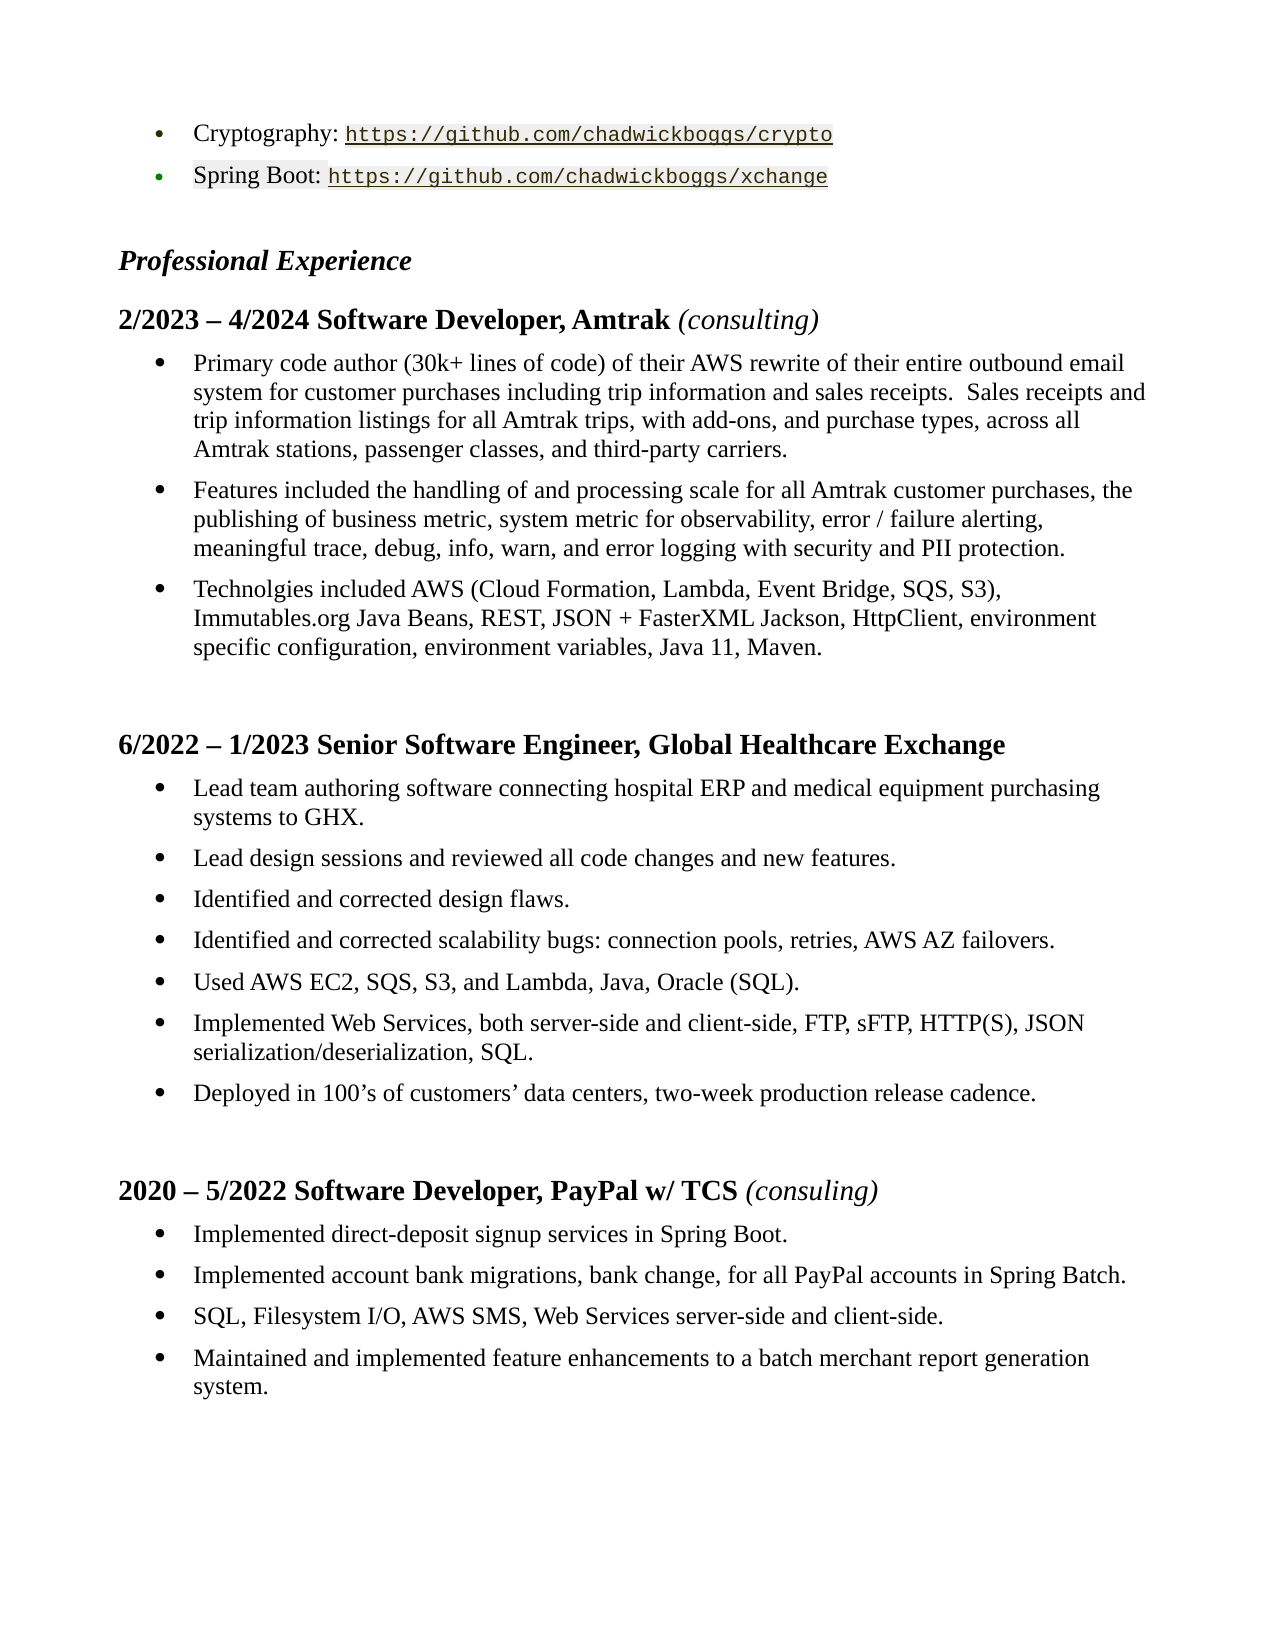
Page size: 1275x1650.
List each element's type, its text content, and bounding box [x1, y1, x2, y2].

list Implemented Web Services, both server-side and client-side, FTP, sFTP, HTTP(S), JSON serialization/deserialization, SQL. [156, 1008, 1157, 1065]
list Technolgies included AWS (Cloud Formation, Lambda, Event Bridge, SQS, S3), Immutables.org Java Beans, REST, JSON + FasterXML Jackson, HttpClient, environment specific configuration, environment variables, Java 11, Maven. [156, 574, 1157, 661]
list Identified and corrected scalability bugs: connection pools, retries, AWS AZ failovers. [156, 925, 1157, 954]
subtitle 2020 – 5/2022 Software Developer, PayPal w/ TCS (consuling) [118, 1173, 1157, 1206]
list Features included the handling of and processing scale for all Amtrak customer purchases, the publishing of business metric, system metric for observability, error / failure alerting, meaningful trace, debug, info, warn, and error logging with security and PII protection. [156, 476, 1157, 562]
list Used AWS EC2, SQS, S3, and Lambda, Java, Oracle (SQL). [156, 967, 1157, 995]
list Implemented account bank migrations, bank change, for all PayPal accounts in Spring Batch. [156, 1260, 1157, 1289]
subtitle 6/2022 – 1/2023 Senior Software Engineer, Global Healthcare Exchange [118, 727, 1157, 760]
list SQL, Filesystem I/O, AWS SMS, Web Services server-side and client-side. [156, 1301, 1157, 1330]
list Maintained and implemented feature enhancements to a batch merchant report generation system. [156, 1343, 1157, 1400]
list Identified and corrected design flaws. [156, 884, 1157, 913]
subtitle Professional Experience [118, 243, 1157, 277]
list Spring Boot: https://github.com/chadwickboggs/xchange [156, 160, 1157, 218]
list Implemented direct-deposit signup services in Spring Boot. [156, 1219, 1157, 1248]
list Cryptography: https://github.com/chadwickboggs/crypto [156, 118, 1157, 148]
list Primary code author (30k+ lines of code) of their AWS rewrite of their entire outbound email system for customer purchases including trip information and sales receipts. Sales receipts and trip information listings for all Amtrak trips, with add-ons, and purchase types, across all Amtrak stations, passenger classes, and third-party carriers. [156, 348, 1157, 463]
list Deployed in 100’s of customers’ data centers, two-week production release cadence. [156, 1078, 1157, 1107]
subtitle 2/2023 – 4/2024 Software Developer, Amtrak (consulting) [118, 302, 1157, 336]
list Lead design sessions and reviewed all code changes and new features. [156, 843, 1157, 872]
list Lead team authoring software connecting hospital ERP and medical equipment purchasing systems to GHX. [156, 773, 1157, 830]
